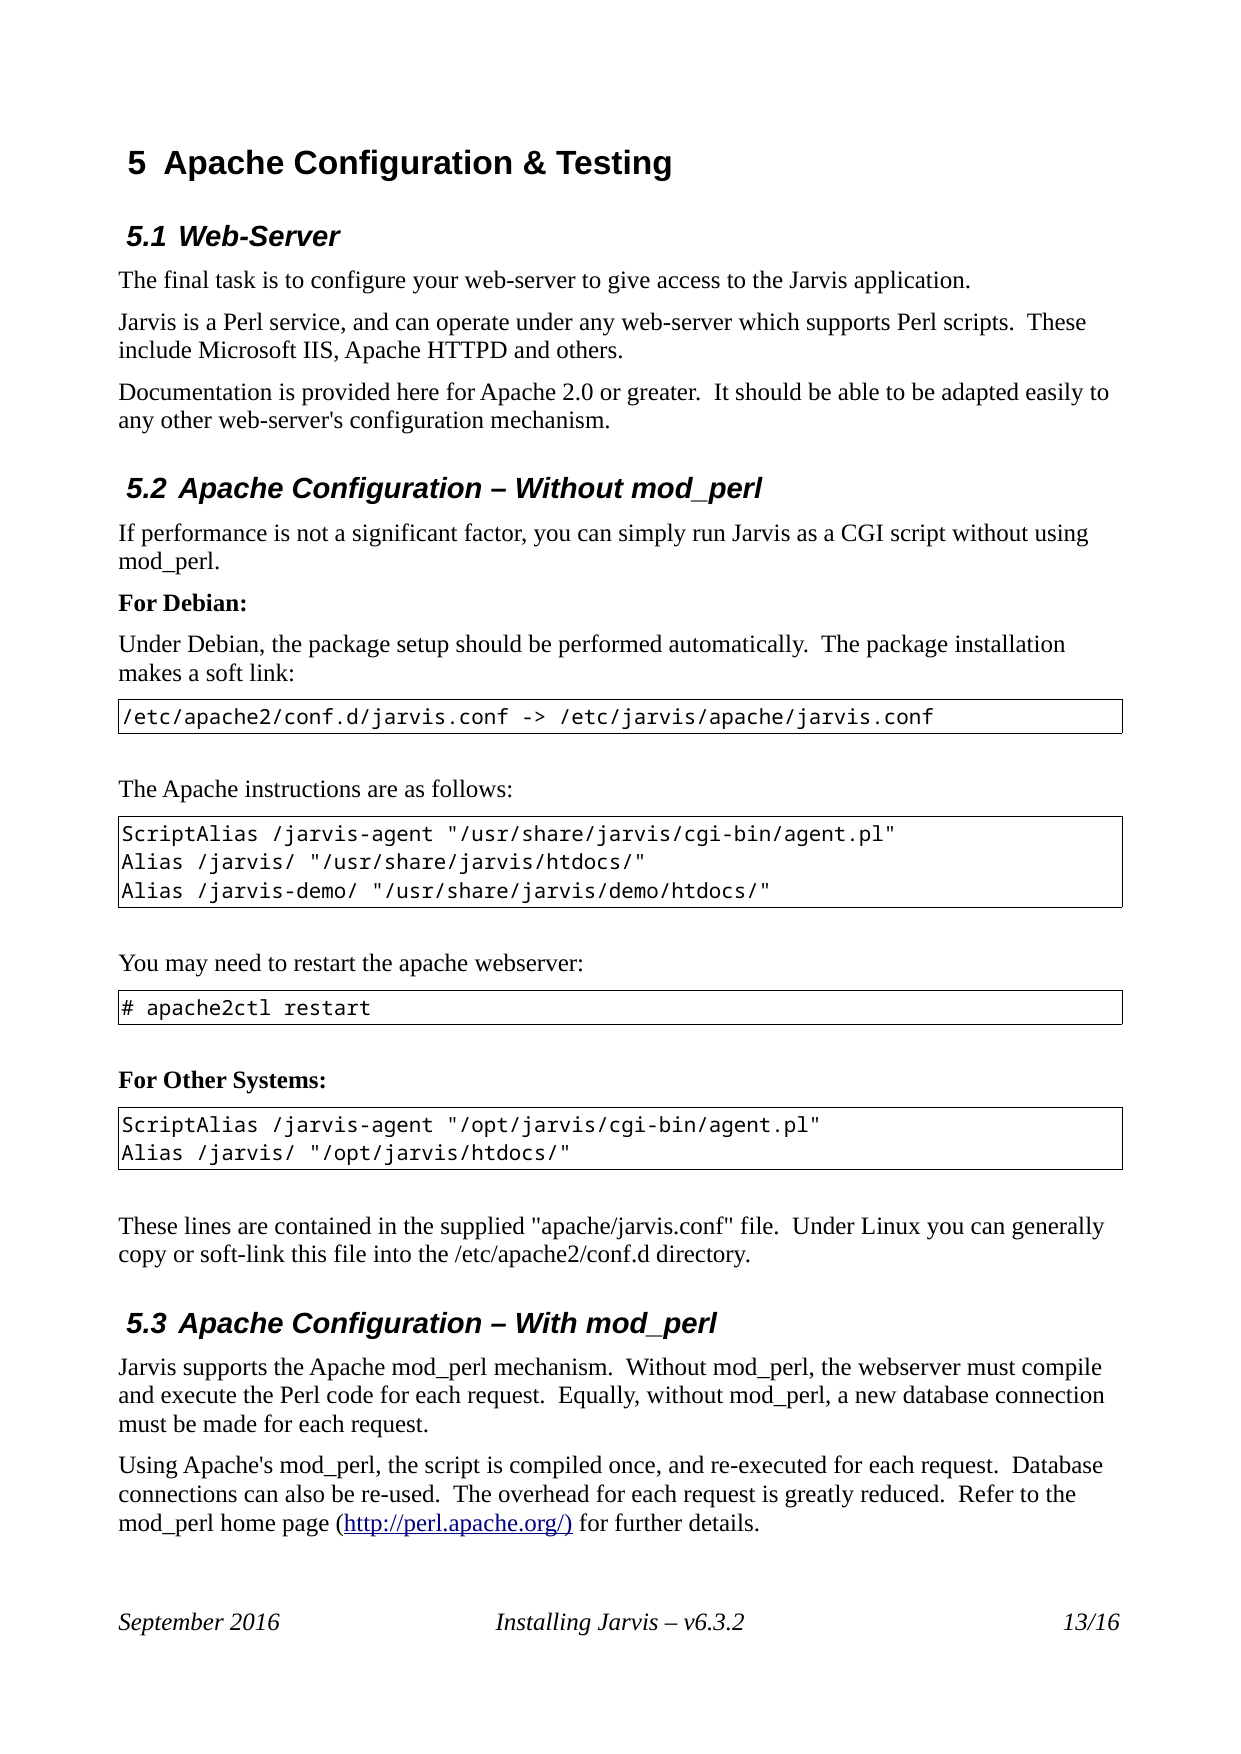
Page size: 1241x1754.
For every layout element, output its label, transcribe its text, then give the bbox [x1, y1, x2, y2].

text Alias /jarvis/ "/usr/share/jarvis/htdocs/" [119, 844, 1122, 873]
subtitle Apache Configuration – Without mod_perl [118, 472, 1122, 505]
text Documentation is provided here for Apache 2.0 or greater. It should be able to be adapted easily to any other web-server's configuration mechanism. [118, 377, 1122, 434]
subtitle Apache Configuration & Testing [118, 143, 1122, 182]
text ScriptAlias /jarvis-agent "/opt/jarvis/cgi-bin/agent.pl" [119, 1108, 1122, 1135]
text For Other Systems: [118, 1065, 1122, 1094]
text Alias /jarvis/ "/opt/jarvis/htdocs/" [119, 1135, 1122, 1169]
text If performance is not a significant factor, you can simply run Jarvis as a CGI script without using mod_perl. [118, 518, 1122, 575]
text The final task is to configure your web-server to give access to the Jarvis application. [118, 265, 1122, 294]
text # apache2ctl restart [119, 991, 1122, 1024]
text Jarvis supports the Apache mod_perl mechanism. Without mod_perl, the webserver must compile and execute the Perl code for each request. Equally, without mod_perl, a new database connection must be made for each request. [118, 1352, 1122, 1438]
text Alias /jarvis-demo/ "/usr/share/jarvis/demo/htdocs/" [119, 873, 1122, 907]
text For Debian: [118, 588, 1122, 616]
text /etc/apache2/conf.d/jarvis.conf -> /etc/jarvis/apache/jarvis.conf [119, 700, 1122, 733]
subtitle Web-Server [118, 219, 1122, 253]
subtitle Apache Configuration – With mod_perl [118, 1306, 1122, 1339]
text Jarvis is a Perl service, and can operate under any web-server which supports Perl scripts. These include Microsoft IIS, Apache HTTPD and others. [118, 307, 1122, 364]
text Under Debian, the package setup should be performed automatically. The package installation makes a soft link: [118, 629, 1122, 686]
text Using Apache's mod_perl, the script is compiled once, and re-executed for each request. Database connections can also be re-used. The overhead for each request is greatly reduced. Refer to the mod_perl home page (http://perl.apache.org/) for further details. [118, 1451, 1122, 1537]
text ScriptAlias /jarvis-agent "/usr/share/jarvis/cgi-bin/agent.pl" [119, 817, 1122, 844]
text You may need to restart the apache webserver: [118, 948, 1122, 977]
text These lines are contained in the supplied "apache/jarvis.conf" file. Under Linux you can generally copy or soft-link this file into the /etc/apache2/conf.d directory. [118, 1211, 1122, 1268]
text The Apache instructions are as follows: [118, 774, 1122, 803]
